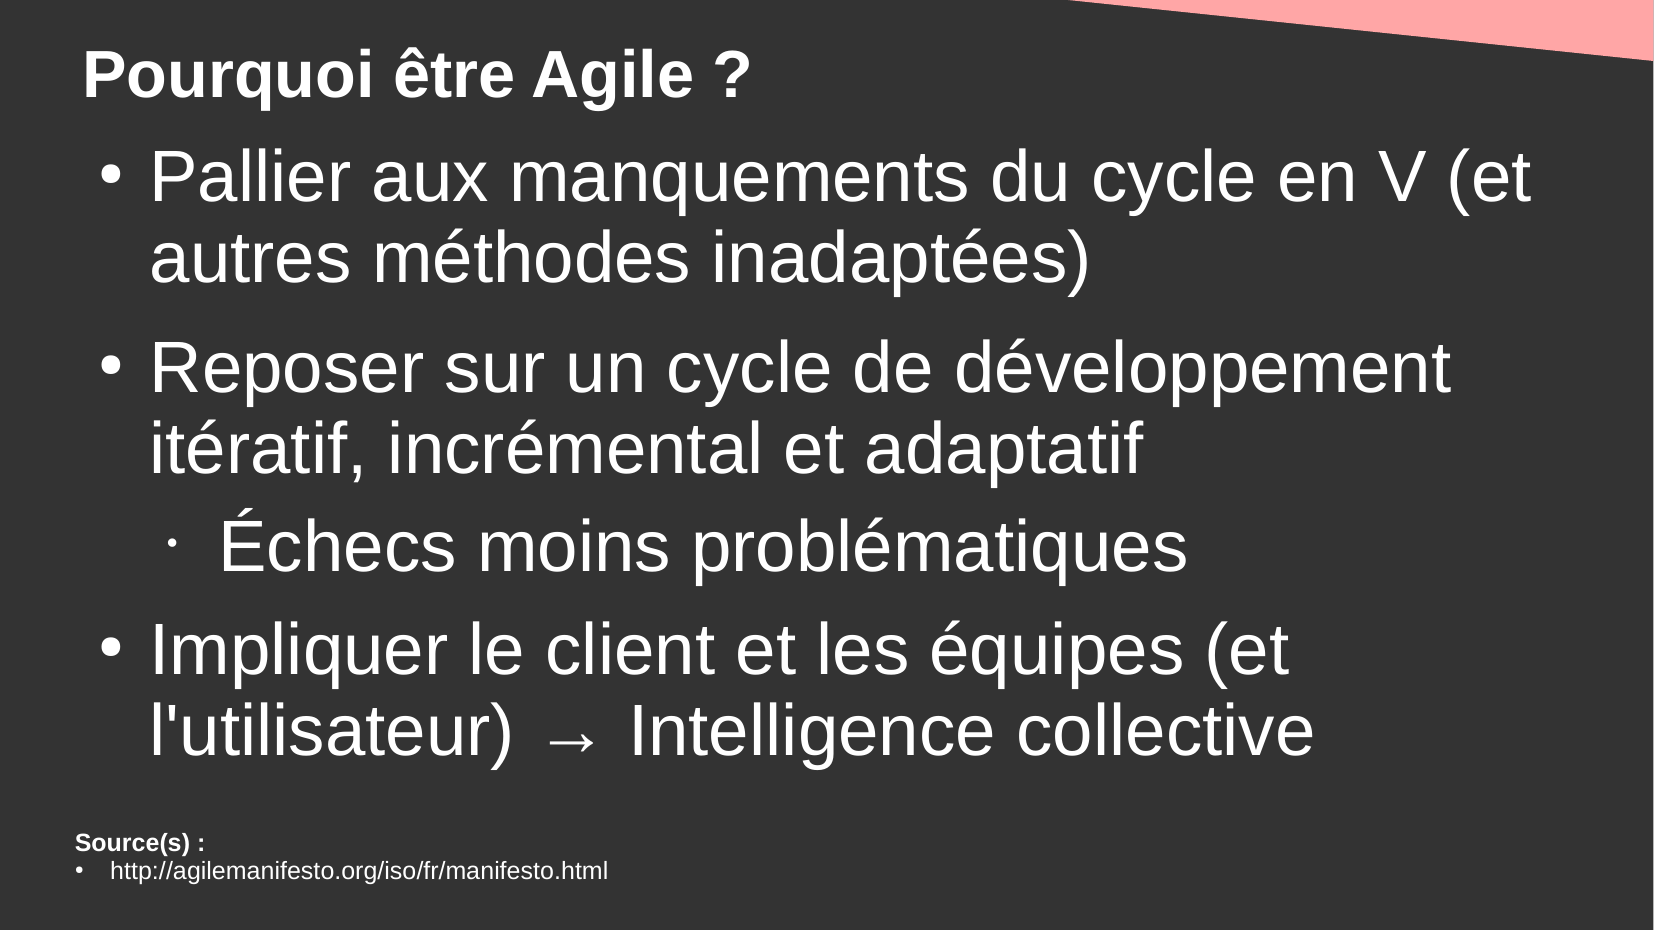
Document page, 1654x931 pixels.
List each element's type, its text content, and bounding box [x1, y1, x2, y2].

text_box [1068, 0, 1654, 62]
list Pallier aux manquements du cycle en V (et autres méthodes inadaptées) Reposer sur un cycle de développement itératif, incrémental et adaptatif Échecs moins problématiques Impliquer le client et les équipes (et l'utilisateur) → Intelligence collective [80, 135, 1620, 777]
text_box Source(s) : http://agilemanifesto.org/iso/fr/manifesto.html [59, 821, 1546, 920]
title Pourquoi être Agile ? [82, 37, 1571, 122]
